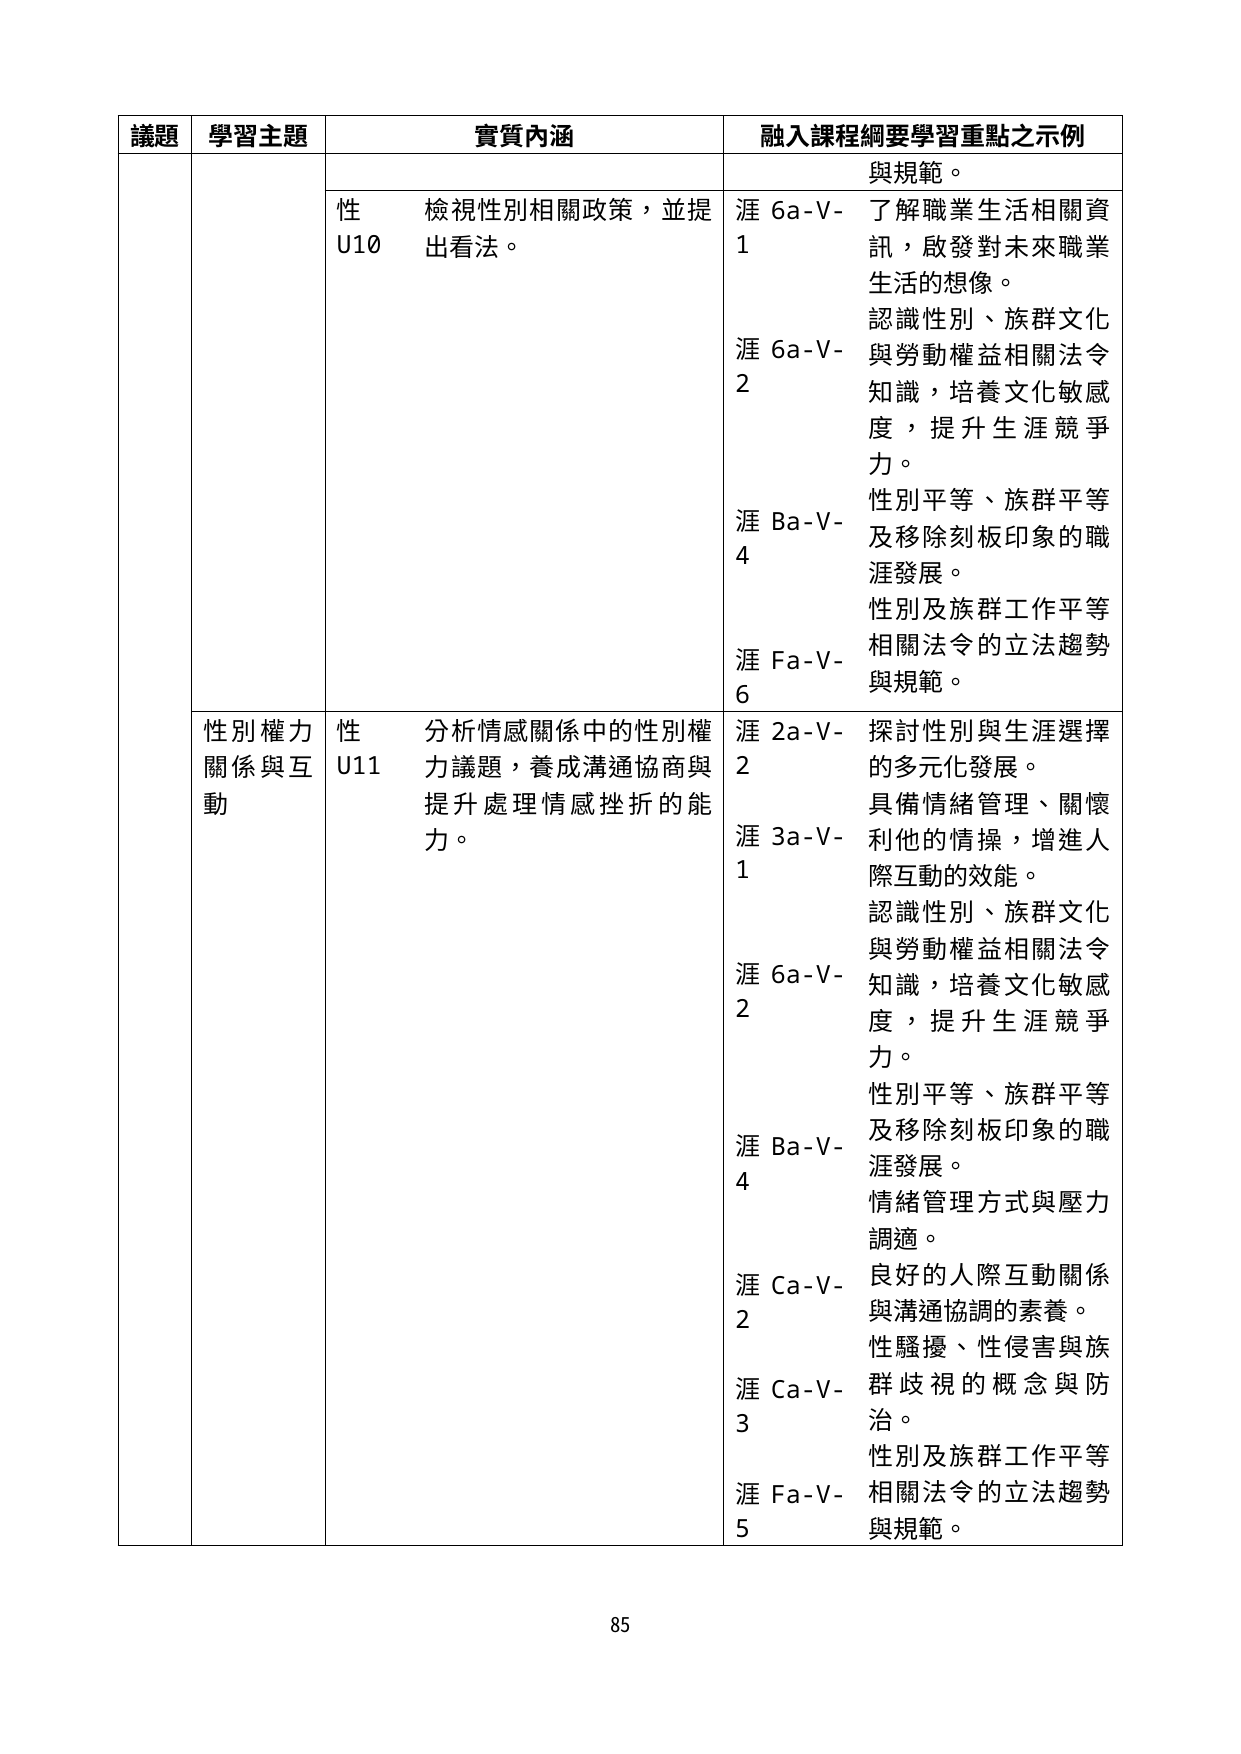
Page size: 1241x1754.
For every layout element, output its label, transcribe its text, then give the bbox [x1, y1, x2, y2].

table_cell [326, 154, 413, 190]
table_cell [413, 154, 723, 190]
table_cell 探討性別與生涯選擇的多元化發展。 具備情緒管理、關懷利他的情操，增進人際互動的效能。 認識性別、族群文化與勞動權益相關法令知識，培養文化敏感度，提升生涯競爭力。 性別平等、族群平等及移除刻板印象的職涯發展。 情緒管理方式與壓力調適。 良好的人際互動關係與溝通協調的素養。 性騷擾、性侵害與族群歧視的概念與防治。 性別及族群工作平等相關法令的立法趨勢與規範。 [857, 712, 1122, 1545]
table_cell 了解職業生活相關資訊，啟發對未來職業生活的想像。 認識性別、族群文化與勞動權益相關法令知識，培養文化敏感度，提升生涯競爭力。 性別平等、族群平等及移除刻板印象的職涯發展。 性別及族群工作平等相關法令的立法趨勢與規範。 [857, 191, 1122, 711]
table_cell [724, 154, 857, 190]
table_header 融入課程綱要學習重點之示例 [724, 116, 1122, 152]
table_cell [192, 154, 325, 711]
table_cell 涯6a-V-1 涯6a-V-2 涯Ba-V-4 涯Fa-V-6 [724, 191, 857, 711]
table_cell 檢視性別相關政策，並提出看法。 [413, 191, 723, 711]
table_header 議題 [119, 116, 191, 152]
table_cell 分析情感關係中的性別權力議題，養成溝通協商與提升處理情感挫折的能力。 [413, 712, 723, 1545]
table_header 實質內涵 [326, 116, 723, 152]
table_header 學習主題 [192, 116, 325, 152]
table_cell 性U10 [326, 191, 413, 711]
table_cell 涯2a-V-2 涯3a-V-1 涯6a-V-2 涯Ba-V-4 涯Ca-V-2 涯Ca-V-3 涯Fa-V-5 [724, 712, 857, 1545]
table_cell 性別權力關係與互動 [192, 712, 325, 1545]
table_cell 性U11 [326, 712, 413, 1545]
table_cell 與規範。 [857, 154, 1122, 190]
table_cell [119, 154, 191, 1545]
